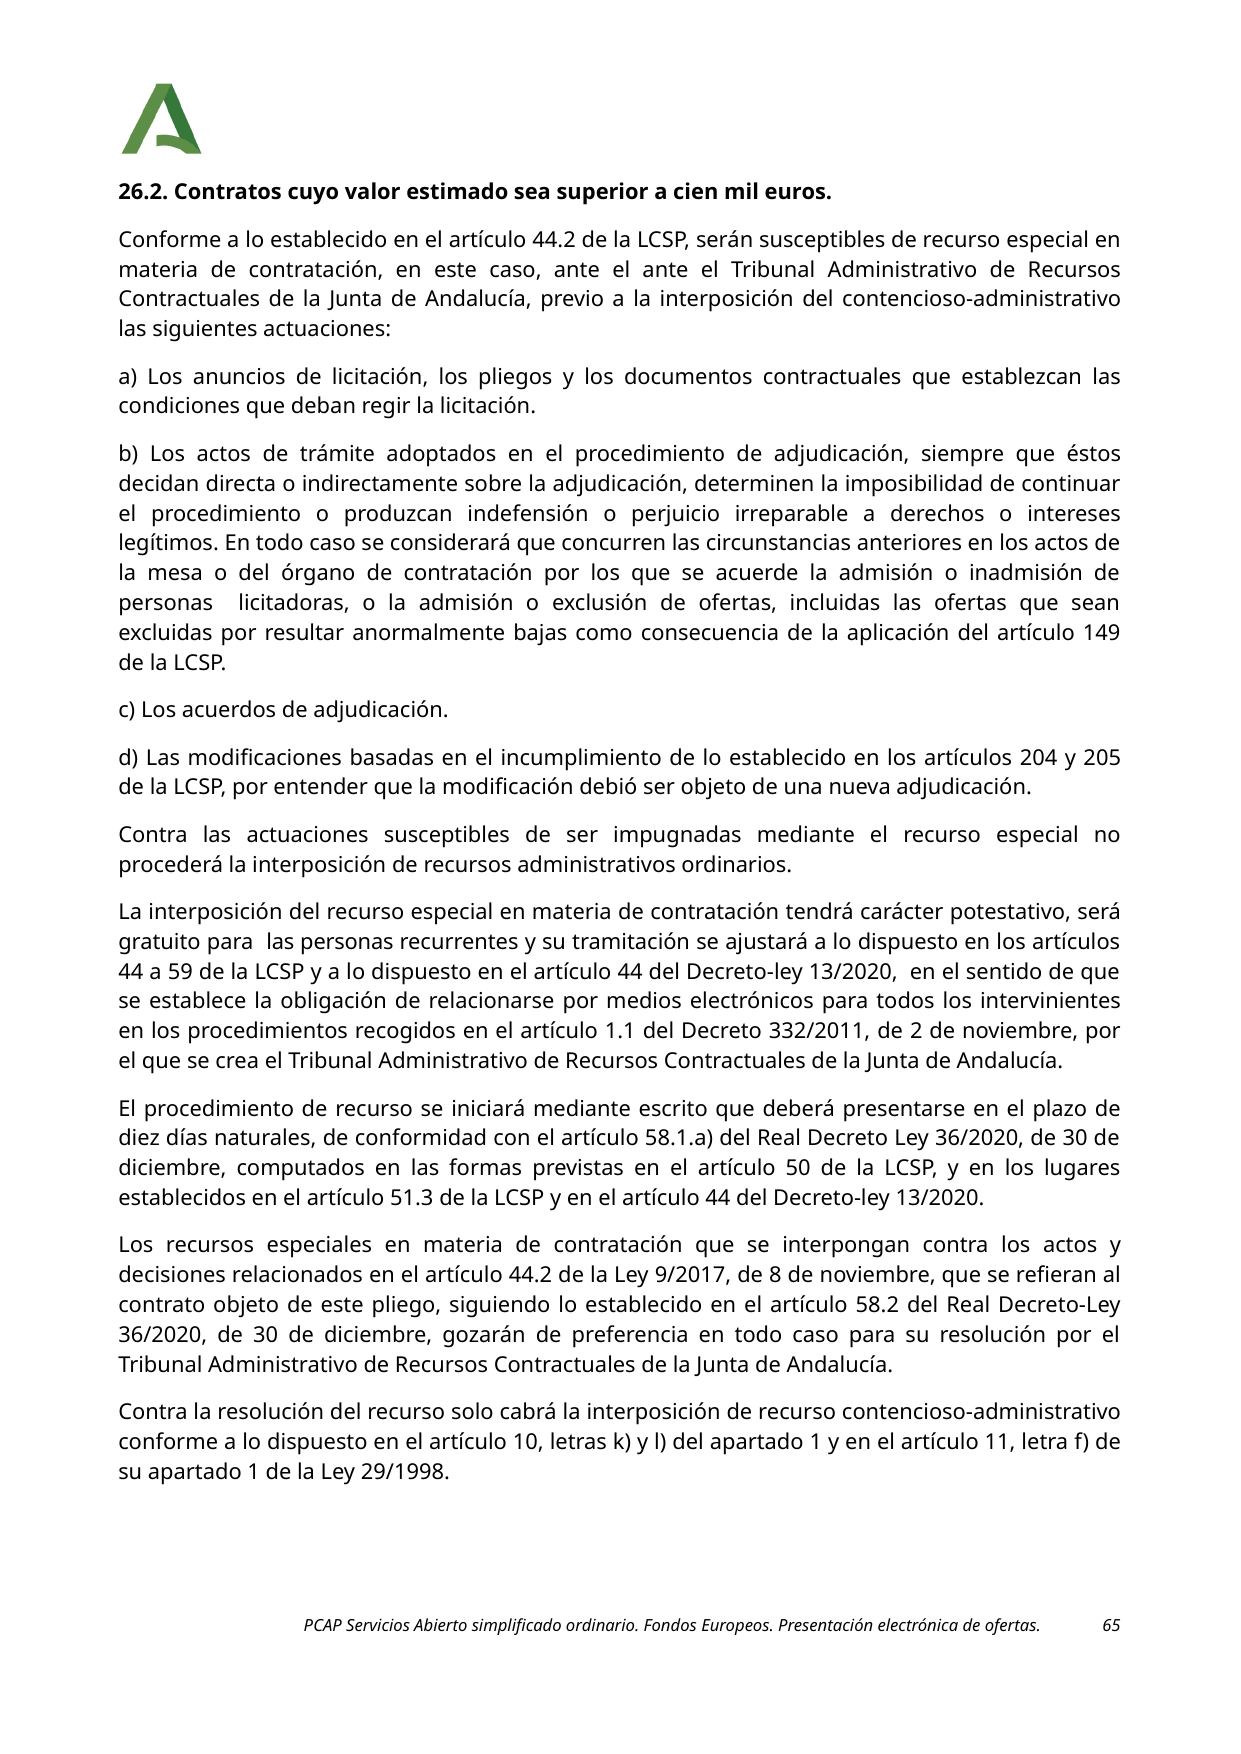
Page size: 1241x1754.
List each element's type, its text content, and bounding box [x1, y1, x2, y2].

subtitle 26.2. Contratos cuyo valor estimado sea superior a cien mil euros. [118, 176, 1122, 206]
text Contra las actuaciones susceptibles de ser impugnadas mediante el recurso especial no procederá la interposición de recursos administrativos ordinarios. [118, 819, 1122, 878]
text a) Los anuncios de licitación, los pliegos y los documentos contractuales que establezcan las condiciones que deban regir la licitación. [118, 361, 1122, 420]
text Los recursos especiales en materia de contratación que se interpongan contra los actos y decisiones relacionados en el artículo 44.2 de la Ley 9/2017, de 8 de noviembre, que se refieran al contrato objeto de este pliego, siguiendo lo establecido en el artículo 58.2 del Real Decreto-Ley 36/2020, de 30 de diciembre, gozarán de preferencia en todo caso para su resolución por el Tribunal Administrativo de Recursos Contractuales de la Junta de Andalucía. [118, 1229, 1122, 1378]
text Conforme a lo establecido en el artículo 44.2 de la LCSP, serán susceptibles de recurso especial en materia de contratación, en este caso, ante el ante el Tribunal Administrativo de Recursos Contractuales de la Junta de Andalucía, previo a la interposición del contencioso-administrativo las siguientes actuaciones: [118, 224, 1122, 343]
text b) Los actos de trámite adoptados en el procedimiento de adjudicación, siempre que éstos decidan directa o indirectamente sobre la adjudicación, determinen la imposibilidad de continuar el procedimiento o produzcan indefensión o perjuicio irreparable a derechos o intereses legítimos. En todo caso se considerará que concurren las circunstancias anteriores en los actos de la mesa o del órgano de contratación por los que se acuerde la admisión o inadmisión de personas licitadoras, o la admisión o exclusión de ofertas, incluidas las ofertas que sean excluidas por resultar anormalmente bajas como consecuencia de la aplicación del artículo 149 de la LCSP. [118, 438, 1122, 676]
text El procedimiento de recurso se iniciará mediante escrito que deberá presentarse en el plazo de diez días naturales, de conformidad con el artículo 58.1.a) del Real Decreto Ley 36/2020, de 30 de diciembre, computados en las formas previstas en el artículo 50 de la LCSP, y en los lugares establecidos en el artículo 51.3 de la LCSP y en el artículo 44 del Decreto-ley 13/2020. [118, 1093, 1122, 1212]
text Contra la resolución del recurso solo cabrá la interposición de recurso contencioso-administrativo conforme a lo dispuesto en el artículo 10, letras k) y l) del apartado 1 y en el artículo 11, letra f) de su apartado 1 de la Ley 29/1998. [118, 1396, 1122, 1486]
picture [117, 79, 206, 158]
text La interposición del recurso especial en materia de contratación tendrá carácter potestativo, será gratuito para las personas recurrentes y su tramitación se ajustará a lo dispuesto en los artículos 44 a 59 de la LCSP y a lo dispuesto en el artículo 44 del Decreto-ley 13/2020, en el sentido de que se establece la obligación de relacionarse por medios electrónicos para todos los intervinientes en los procedimientos recogidos en el artículo 1.1 del Decreto 332/2011, de 2 de noviembre, por el que se crea el Tribunal Administrativo de Recursos Contractuales de la Junta de Andalucía. [118, 896, 1122, 1075]
text c) Los acuerdos de adjudicación. [118, 694, 1122, 724]
text d) Las modificaciones basadas en el incumplimiento de lo establecido en los artículos 204 y 205 de la LCSP, por entender que la modificación debió ser objeto de una nueva adjudicación. [118, 742, 1122, 801]
